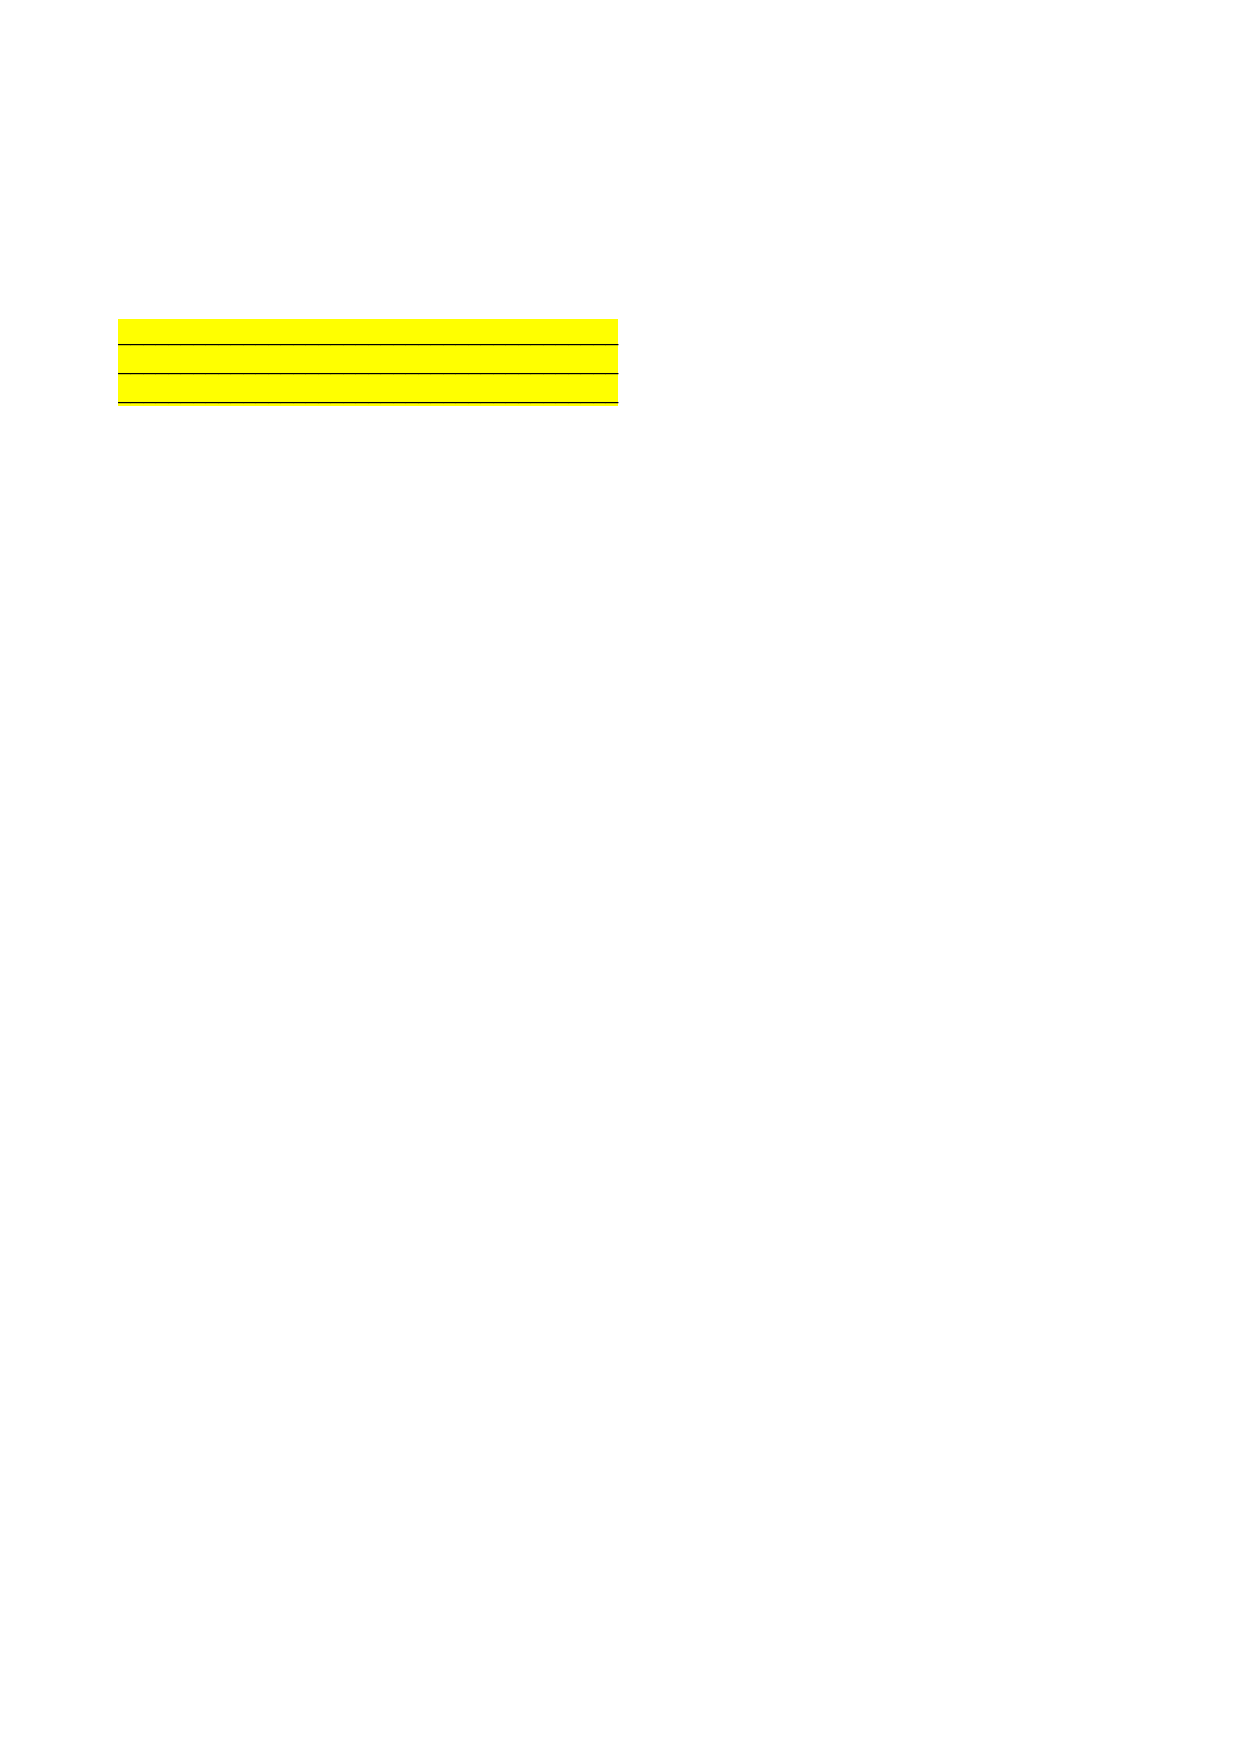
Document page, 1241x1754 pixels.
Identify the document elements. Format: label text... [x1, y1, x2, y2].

text ________________________________________ [118, 319, 1122, 348]
text ________________________________________ [118, 348, 1122, 377]
text ________________________________________ [118, 377, 1122, 406]
